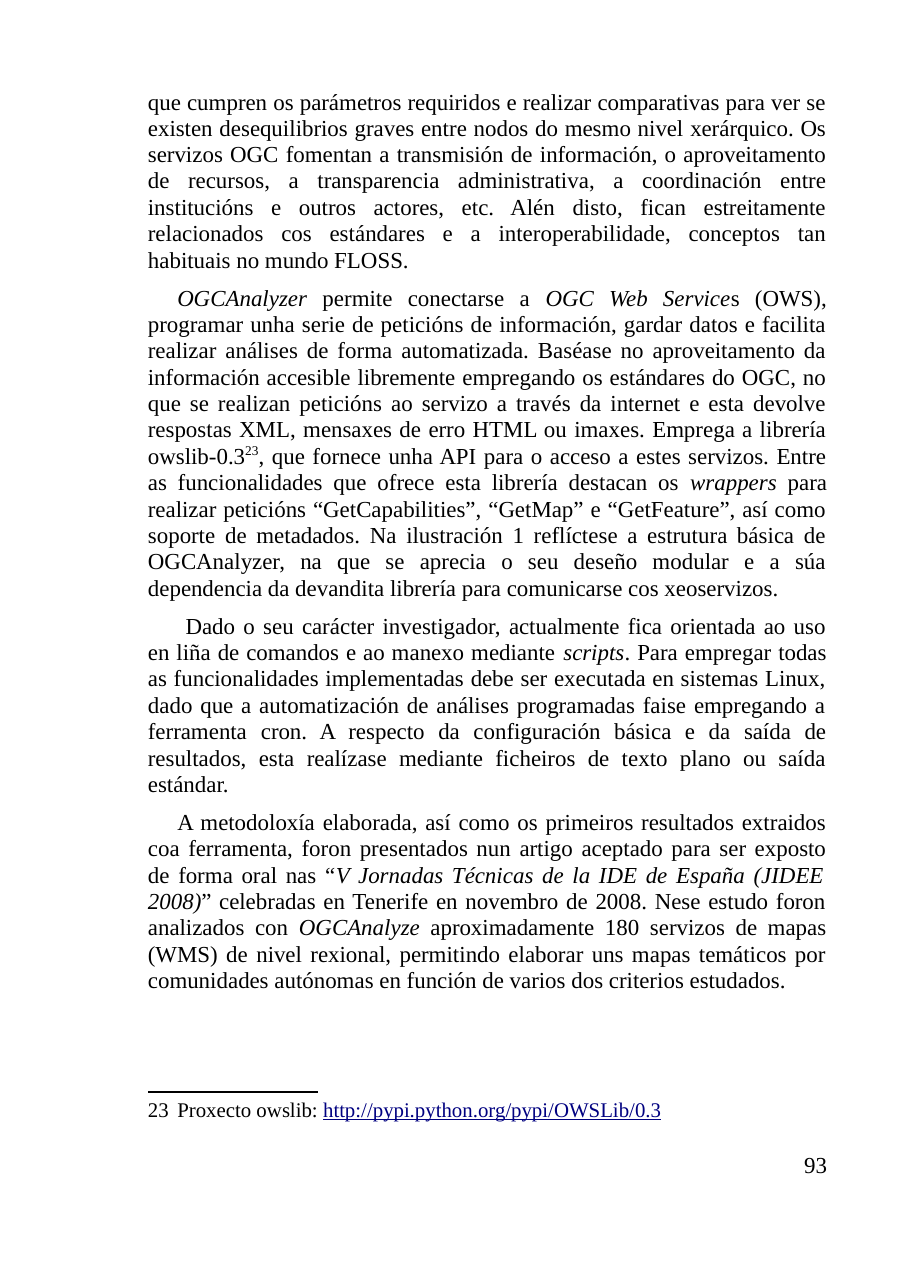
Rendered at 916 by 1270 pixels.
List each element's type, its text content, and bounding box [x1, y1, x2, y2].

text OGCAnalyzer permite conectarse a OGC Web Services (OWS), programar unha serie de peticións de información, gardar datos e facilita realizar análises de forma automatizada. Baséase no aproveitamento da información accesible libremente empregando os estándares do OGC, no que se realizan peticións ao servizo a través da internet e esta devolve respostas XML, mensaxes de erro HTML ou imaxes. Emprega a librería owslib-0.3, que fornece unha API para o acceso a estes servizos. Entre as funcionalidades que ofrece esta librería destacan os wrappers para realizar peticións “GetCapabilities”, “GetMap” e “GetFeature”, así como soporte de metadados. Na ilustración 1 reflíctese a estrutura básica de OGCAnalyzer, na que se aprecia o seu deseño modular e a súa dependencia da devandita librería para comunicarse cos xeoservizos. [148, 285, 827, 601]
text que cumpren os parámetros requiridos e realizar comparativas para ver se existen desequilibrios graves entre nodos do mesmo nivel xerárquico. Os servizos OGC fomentan a transmisión de información, o aproveitamento de recursos, a transparencia administrativa, a coordinación entre institucións e outros actores, etc. Alén disto, fican estreitamente relacionados cos estándares e a interoperabilidade, conceptos tan habituais no mundo FLOSS. [148, 88, 827, 273]
text A metodoloxía elaborada, así como os primeiros resultados extraidos coa ferramenta, foron presentados nun artigo aceptado para ser exposto de forma oral nas “V Jornadas Técnicas de la IDE de España (JIDEE 2008)” celebradas en Tenerife en novembro de 2008. Nese estudo foron analizados con OGCAnalyze aproximadamente 180 servizos de mapas (WMS) de nivel rexional, permitindo elaborar uns mapas temáticos por comunidades autónomas en función de varios dos criterios estudados. [148, 809, 827, 993]
text Proxecto owslib: http://pypi.python.org/pypi/OWSLib/0.3 [148, 1098, 827, 1122]
text Dado o seu carácter investigador, actualmente fica orientada ao uso en liña de comandos e ao manexo mediante scripts. Para empregar todas as funcionalidades implementadas debe ser executada en sistemas Linux, dado que a automatización de análises programadas faise empregando a ferramenta cron. A respecto da configuración básica e da saída de resultados, esta realízase mediante ficheiros de texto plano ou saída estándar. [148, 613, 827, 797]
